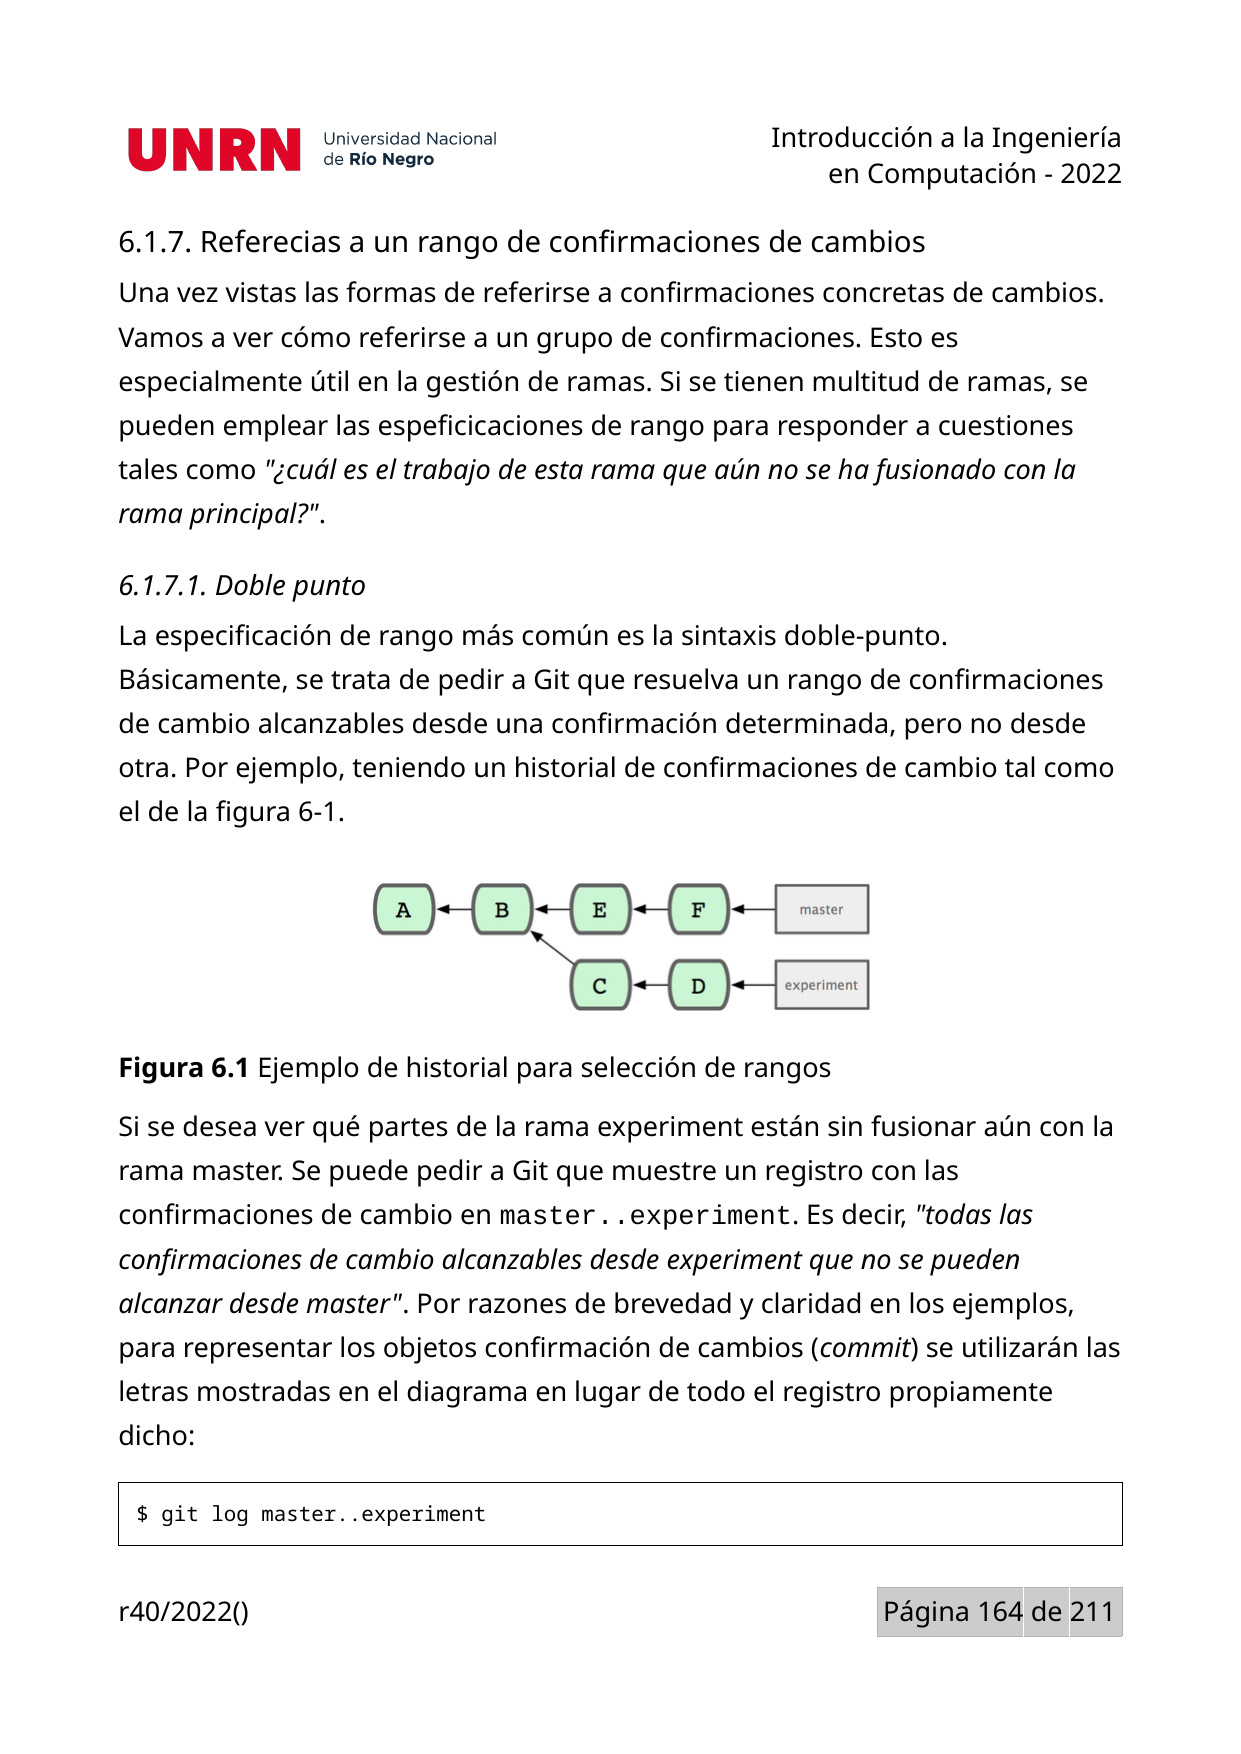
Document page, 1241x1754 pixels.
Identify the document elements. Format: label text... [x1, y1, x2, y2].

text $ git log master..experiment [119, 1483, 1122, 1545]
picture [118, 118, 505, 180]
text Una vez vistas las formas de referirse a confirmaciones concretas de cambios. Vamos a ver cómo referirse a un grupo de confirmaciones. Esto es especialmente útil en la gestión de ramas. Si se tienen multitud de ramas, se pueden emplear las espeficicaciones de rango para responder a cuestiones tales como "¿cuál es el trabajo de esta rama que aún no se ha fusionado con la rama principal?". [118, 274, 1122, 532]
picture [370, 881, 870, 1012]
text La especificación de rango más común es la sintaxis doble-punto. Básicamente, se trata de pedir a Git que resuelva un rango de confirmaciones de cambio alcanzables desde una confirmación determinada, pero no desde otra. Por ejemplo, teniendo un historial de confirmaciones de cambio tal como el de la figura 6-1. [118, 616, 1122, 830]
subtitle 6.1.7. Referecias a un rango de confirmaciones de cambios [118, 221, 1122, 261]
subtitle 6.1.7.1. Doble punto [118, 566, 1122, 604]
text Figura 6.1 Ejemplo de historial para selección de rangos [118, 852, 1122, 1086]
text Si se desea ver qué partes de la rama experiment están sin fusionar aún con la rama master. Se puede pedir a Git que muestre un registro con las confirmaciones de cambio en master..experiment. Es decir, "todas las confirmaciones de cambio alcanzables desde experiment que no se pueden alcanzar desde master". Por razones de brevedad y claridad en los ejemplos, para representar los objetos confirmación de cambios (commit) se utilizarán las letras mostradas en el diagrama en lugar de todo el registro propiamente dicho: [118, 1107, 1122, 1454]
